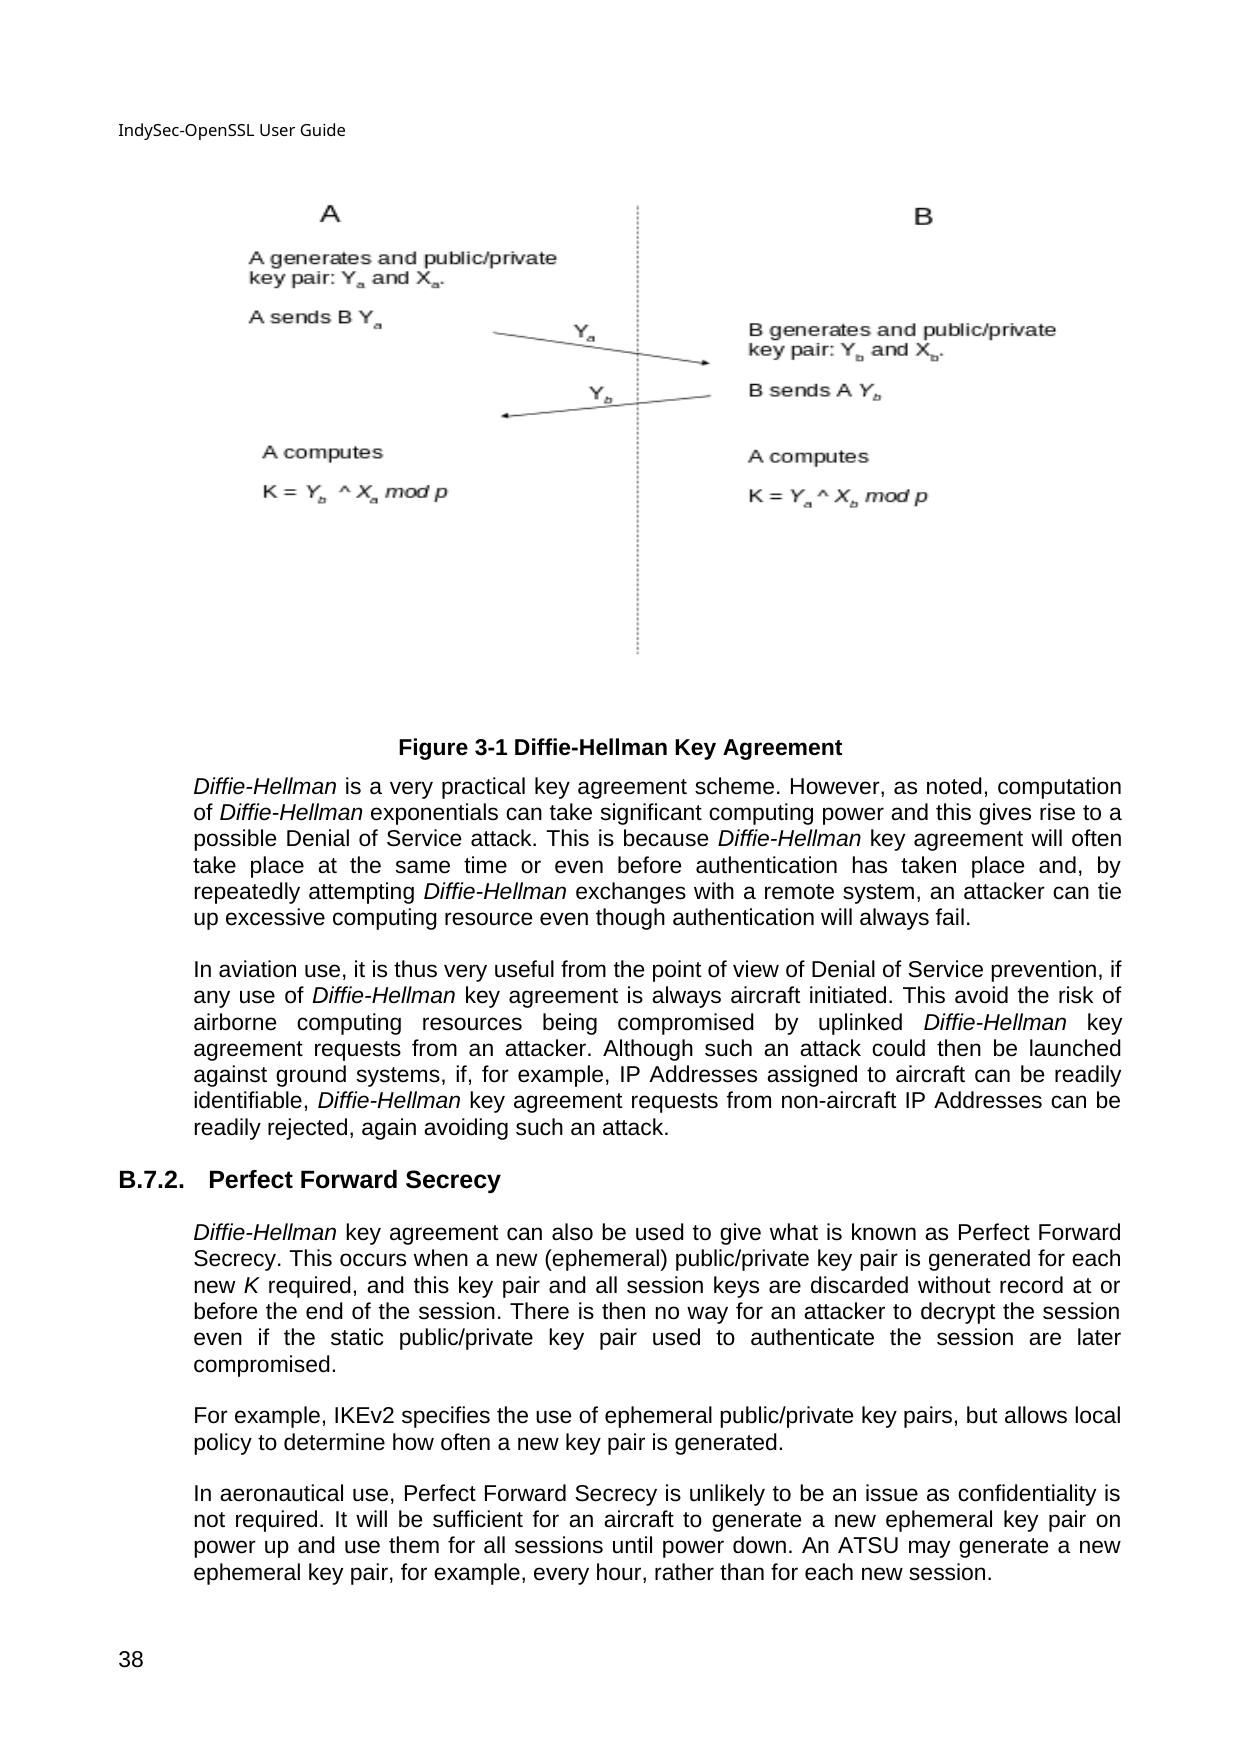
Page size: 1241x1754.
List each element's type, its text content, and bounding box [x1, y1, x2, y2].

text For example, IKEv2 specifies the use of ephemeral public/private key pairs, but allows local policy to determine how often a new key pair is generated. [193, 1402, 1122, 1455]
text Figure 3‑1 Diffie-Hellman Key Agreement [118, 734, 1122, 760]
text In aviation use, it is thus very useful from the point of view of Denial of Service prevention, if any use of Diffie-Hellman key agreement is always aircraft initiated. This avoid the risk of airborne computing resources being compromised by uplinked Diffie-Hellman key agreement requests from an attacker. Although such an attack could then be launched against ground systems, if, for example, IP Addresses assigned to aircraft can be readily identifiable, Diffie-Hellman key agreement requests from non-aircraft IP Addresses can be readily rejected, again avoiding such an attack. [193, 956, 1122, 1140]
text In aeronautical use, Perfect Forward Secrecy is unlikely to be an issue as confidentiality is not required. It will be sufficient for an aircraft to generate a new ephemeral key pair on power up and use them for all sessions until power down. An ATSU may generate a new ephemeral key pair, for example, every hour, rather than for each new session. [193, 1480, 1122, 1585]
text Diffie-Hellman is a very practical key agreement scheme. However, as noted, computation of Diffie-Hellman exponentials can take significant computing power and this gives rise to a possible Denial of Service attack. This is because Diffie-Hellman key agreement will often take place at the same time or even before authentication has taken place and, by repeatedly attempting Diffie-Hellman exchanges with a remote system, an attacker can tie up excessive computing resource even though authentication will always fail. [193, 773, 1122, 931]
text Diffie-Hellman key agreement can also be used to give what is known as Perfect Forward Secrecy. This occurs when a new (ephemeral) public/private key pair is generated for each new K required, and this key pair and all session keys are discarded without record at or before the end of the session. There is then no way for an attacker to decrypt the session even if the static public/private key pair used to authenticate the session are later compromised. [193, 1219, 1122, 1377]
subtitle Perfect Forward Secrecy [118, 1165, 1122, 1194]
